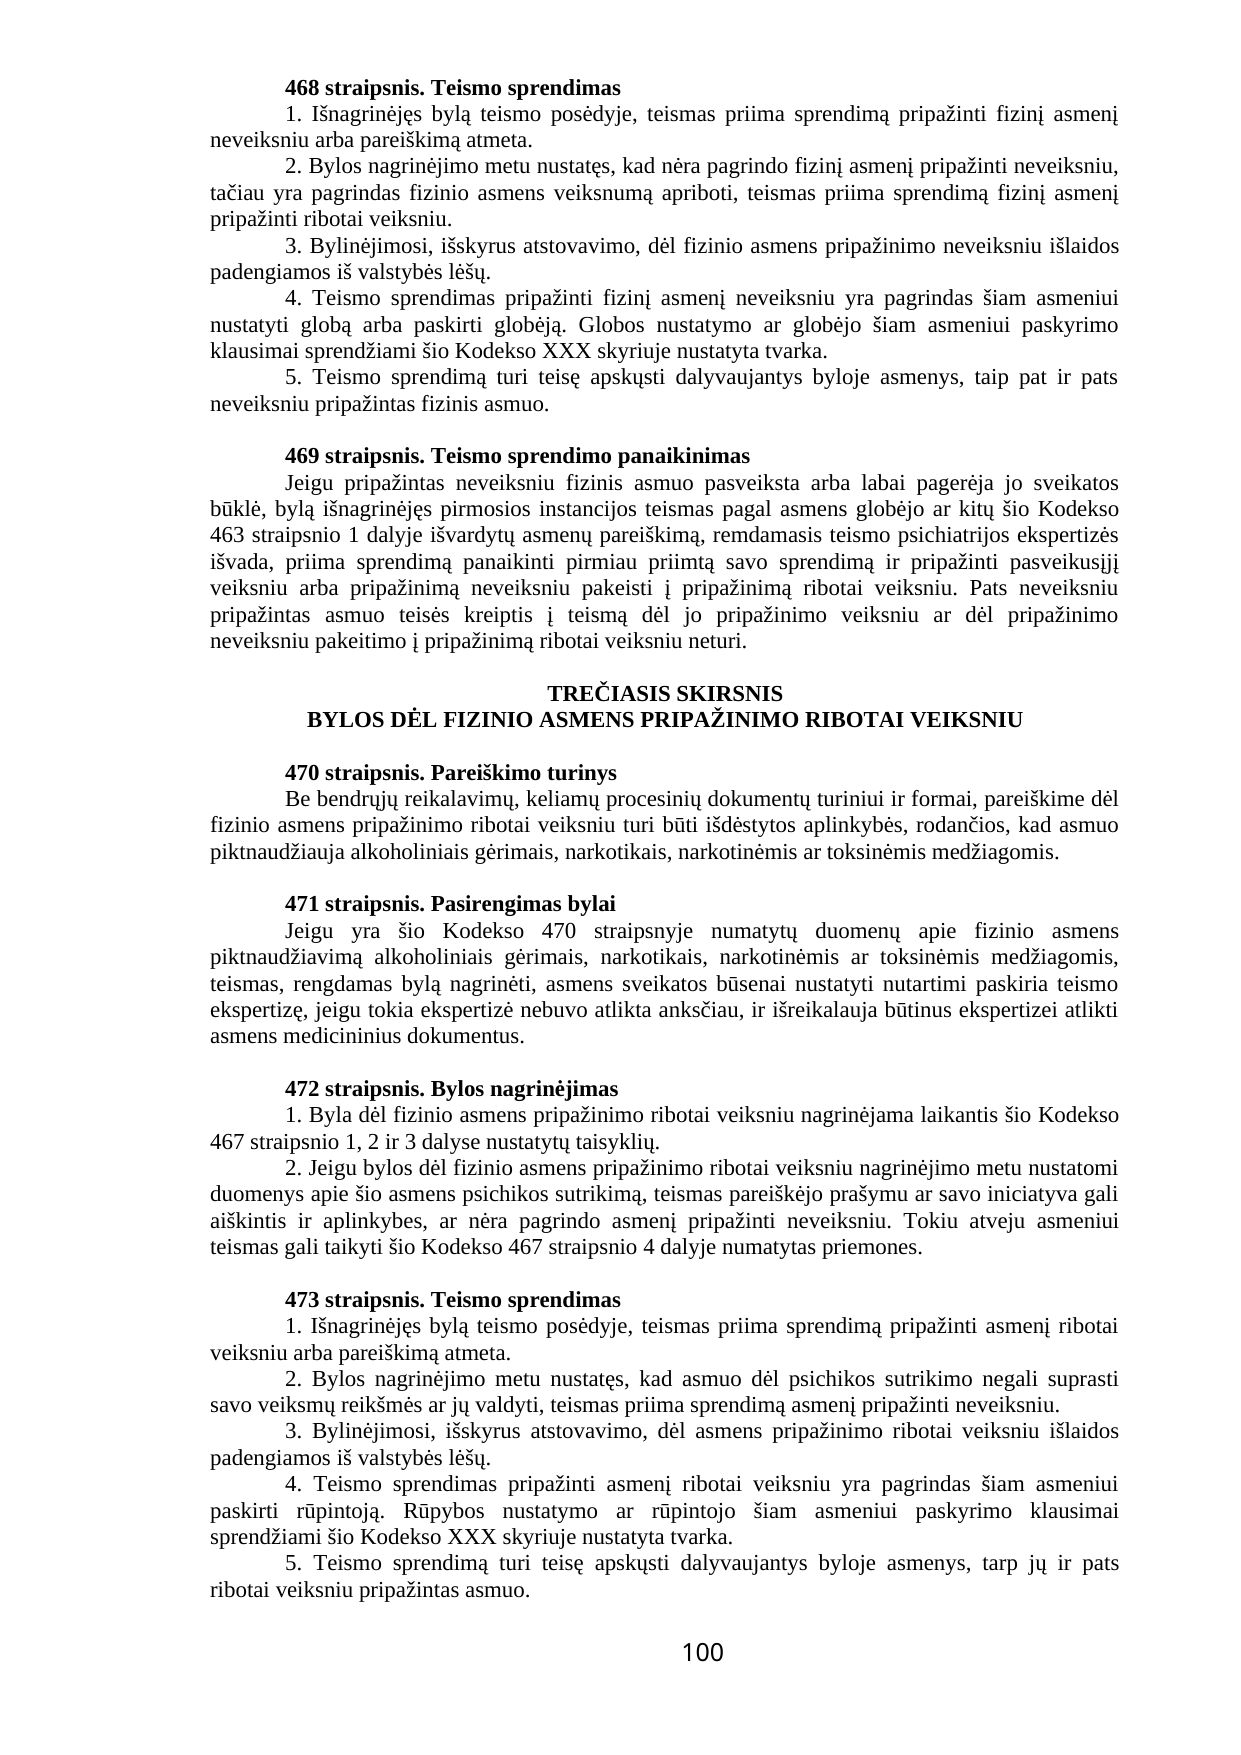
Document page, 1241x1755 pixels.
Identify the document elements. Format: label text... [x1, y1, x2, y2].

subtitle BYLOS DĖL FIZINIO Asmens pripažinimO ribotai veiksniu [210, 706, 1120, 732]
subtitle Trečiasis skirsnis [210, 680, 1120, 706]
text 5. Teismo sprendimą turi teisę apskųsti dalyvaujantys byloje asmenys, taip pat ir pats neveiksniu pripažintas fizinis asmuo. [210, 363, 1120, 416]
text 3. Bylinėjimosi, išskyrus atstovavimo, dėl fizinio asmens pripažinimo neveiksniu išlaidos padengiamos iš valstybės lėšų. [210, 232, 1120, 284]
text 4. Teismo sprendimas pripažinti fizinį asmenį neveiksniu yra pagrindas šiam asmeniui nustatyti globą arba paskirti globėją. Globos nustatymo ar globėjo šiam asmeniui paskyrimo klausimai sprendžiami šio Kodekso XXX skyriuje nustatyta tvarka. [210, 284, 1120, 363]
text 472 straipsnis. Bylos nagrinėjimas [210, 1075, 1120, 1101]
text 468 straipsnis. Teismo sprendimas [210, 73, 1120, 100]
text 470 straipsnis. Pareiškimo turinys [210, 759, 1120, 785]
text 473 straipsnis. Teismo sprendimas [210, 1286, 1120, 1312]
text 5. Teismo sprendimą turi teisę apskųsti dalyvaujantys byloje asmenys, tarp jų ir pats ribotai veiksniu pripažintas asmuo. [210, 1549, 1120, 1602]
text Be bendrųjų reikalavimų, keliamų procesinių dokumentų turiniui ir formai, pareiškime dėl fizinio asmens pripažinimo ribotai veiksniu turi būti išdėstytos aplinkybės, rodančios, kad asmuo piktnaudžiauja alkoholiniais gėrimais, narkotikais, narkotinėmis ar toksinėmis medžiagomis. [210, 785, 1120, 864]
text 469 straipsnis. Teismo sprendimo panaikinimas [210, 442, 1120, 469]
text 471 straipsnis. Pasirengimas bylai [210, 891, 1120, 917]
text Jeigu yra šio Kodekso 470 straipsnyje numatytų duomenų apie fizinio asmens piktnaudžiavimą alkoholiniais gėrimais, narkotikais, narkotinėmis ar toksinėmis medžiagomis, teismas, rengdamas bylą nagrinėti, asmens sveikatos būsenai nustatyti nutartimi paskiria teismo ekspertizę, jeigu tokia ekspertizė nebuvo atlikta anksčiau, ir išreikalauja būtinus ekspertizei atlikti asmens medicininius dokumentus. [210, 917, 1120, 1049]
text 2. Jeigu bylos dėl fizinio asmens pripažinimo ribotai veiksniu nagrinėjimo metu nustatomi duomenys apie šio asmens psichikos sutrikimą, teismas pareiškėjo prašymu ar savo iniciatyva gali aiškintis ir aplinkybes, ar nėra pagrindo asmenį pripažinti neveiksniu. Tokiu atveju asmeniui teismas gali taikyti šio Kodekso 467 straipsnio 4 dalyje numatytas priemones. [210, 1154, 1120, 1259]
text 4. Teismo sprendimas pripažinti asmenį ribotai veiksniu yra pagrindas šiam asmeniui paskirti rūpintoją. Rūpybos nustatymo ar rūpintojo šiam asmeniui paskyrimo klausimai sprendžiami šio Kodekso XXX skyriuje nustatyta tvarka. [210, 1470, 1120, 1549]
text 1. Išnagrinėjęs bylą teismo posėdyje, teismas priima sprendimą pripažinti asmenį ribotai veiksniu arba pareiškimą atmeta. [210, 1312, 1120, 1365]
text 2. Bylos nagrinėjimo metu nustatęs, kad asmuo dėl psichikos sutrikimo negali suprasti savo veiksmų reikšmės ar jų valdyti, teismas priima sprendimą asmenį pripažinti neveiksniu. [210, 1365, 1120, 1418]
text Jeigu pripažintas neveiksniu fizinis asmuo pasveiksta arba labai pagerėja jo sveikatos būklė, bylą išnagrinėjęs pirmosios instancijos teismas pagal asmens globėjo ar kitų šio Kodekso 463 straipsnio 1 dalyje išvardytų asmenų pareiškimą, remdamasis teismo psichiatrijos ekspertizės išvada, priima sprendimą panaikinti pirmiau priimtą savo sprendimą ir pripažinti pasveikusįjį veiksniu arba pripažinimą neveiksniu pakeisti į pripažinimą ribotai veiksniu. Pats neveiksniu pripažintas asmuo teisės kreiptis į teismą dėl jo pripažinimo veiksniu ar dėl pripažinimo neveiksniu pakeitimo į pripažinimą ribotai veiksniu neturi. [210, 469, 1120, 653]
text 1. Byla dėl fizinio asmens pripažinimo ribotai veiksniu nagrinėjama laikantis šio Kodekso 467 straipsnio 1, 2 ir 3 dalyse nustatytų taisyklių. [210, 1101, 1120, 1154]
text 2. Bylos nagrinėjimo metu nustatęs, kad nėra pagrindo fizinį asmenį pripažinti neveiksniu, tačiau yra pagrindas fizinio asmens veiksnumą apriboti, teismas priima sprendimą fizinį asmenį pripažinti ribotai veiksniu. [210, 153, 1120, 232]
text 3. Bylinėjimosi, išskyrus atstovavimo, dėl asmens pripažinimo ribotai veiksniu išlaidos padengiamos iš valstybės lėšų. [210, 1418, 1120, 1470]
text 1. Išnagrinėjęs bylą teismo posėdyje, teismas priima sprendimą pripažinti fizinį asmenį neveiksniu arba pareiškimą atmeta. [210, 100, 1120, 153]
